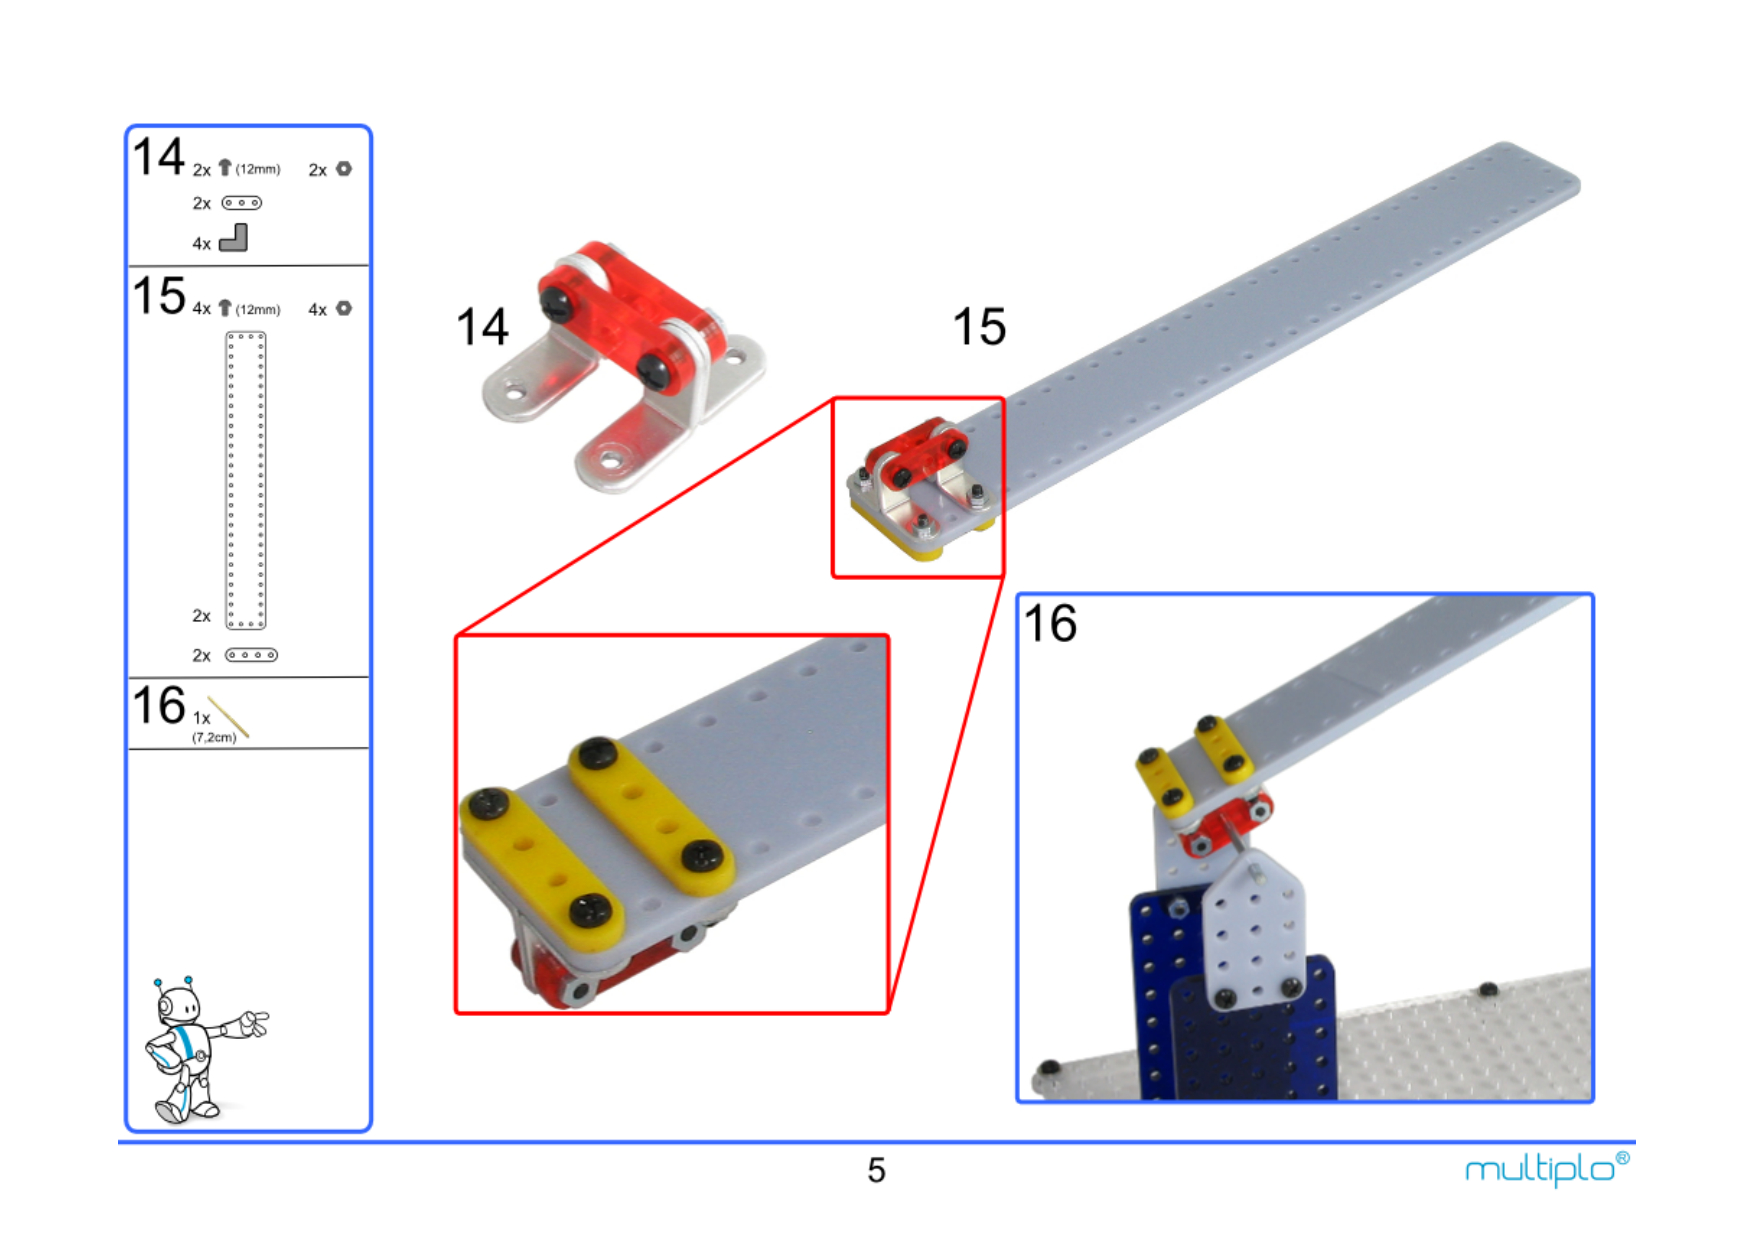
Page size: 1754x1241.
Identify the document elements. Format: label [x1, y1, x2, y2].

picture [118, 118, 1636, 1192]
